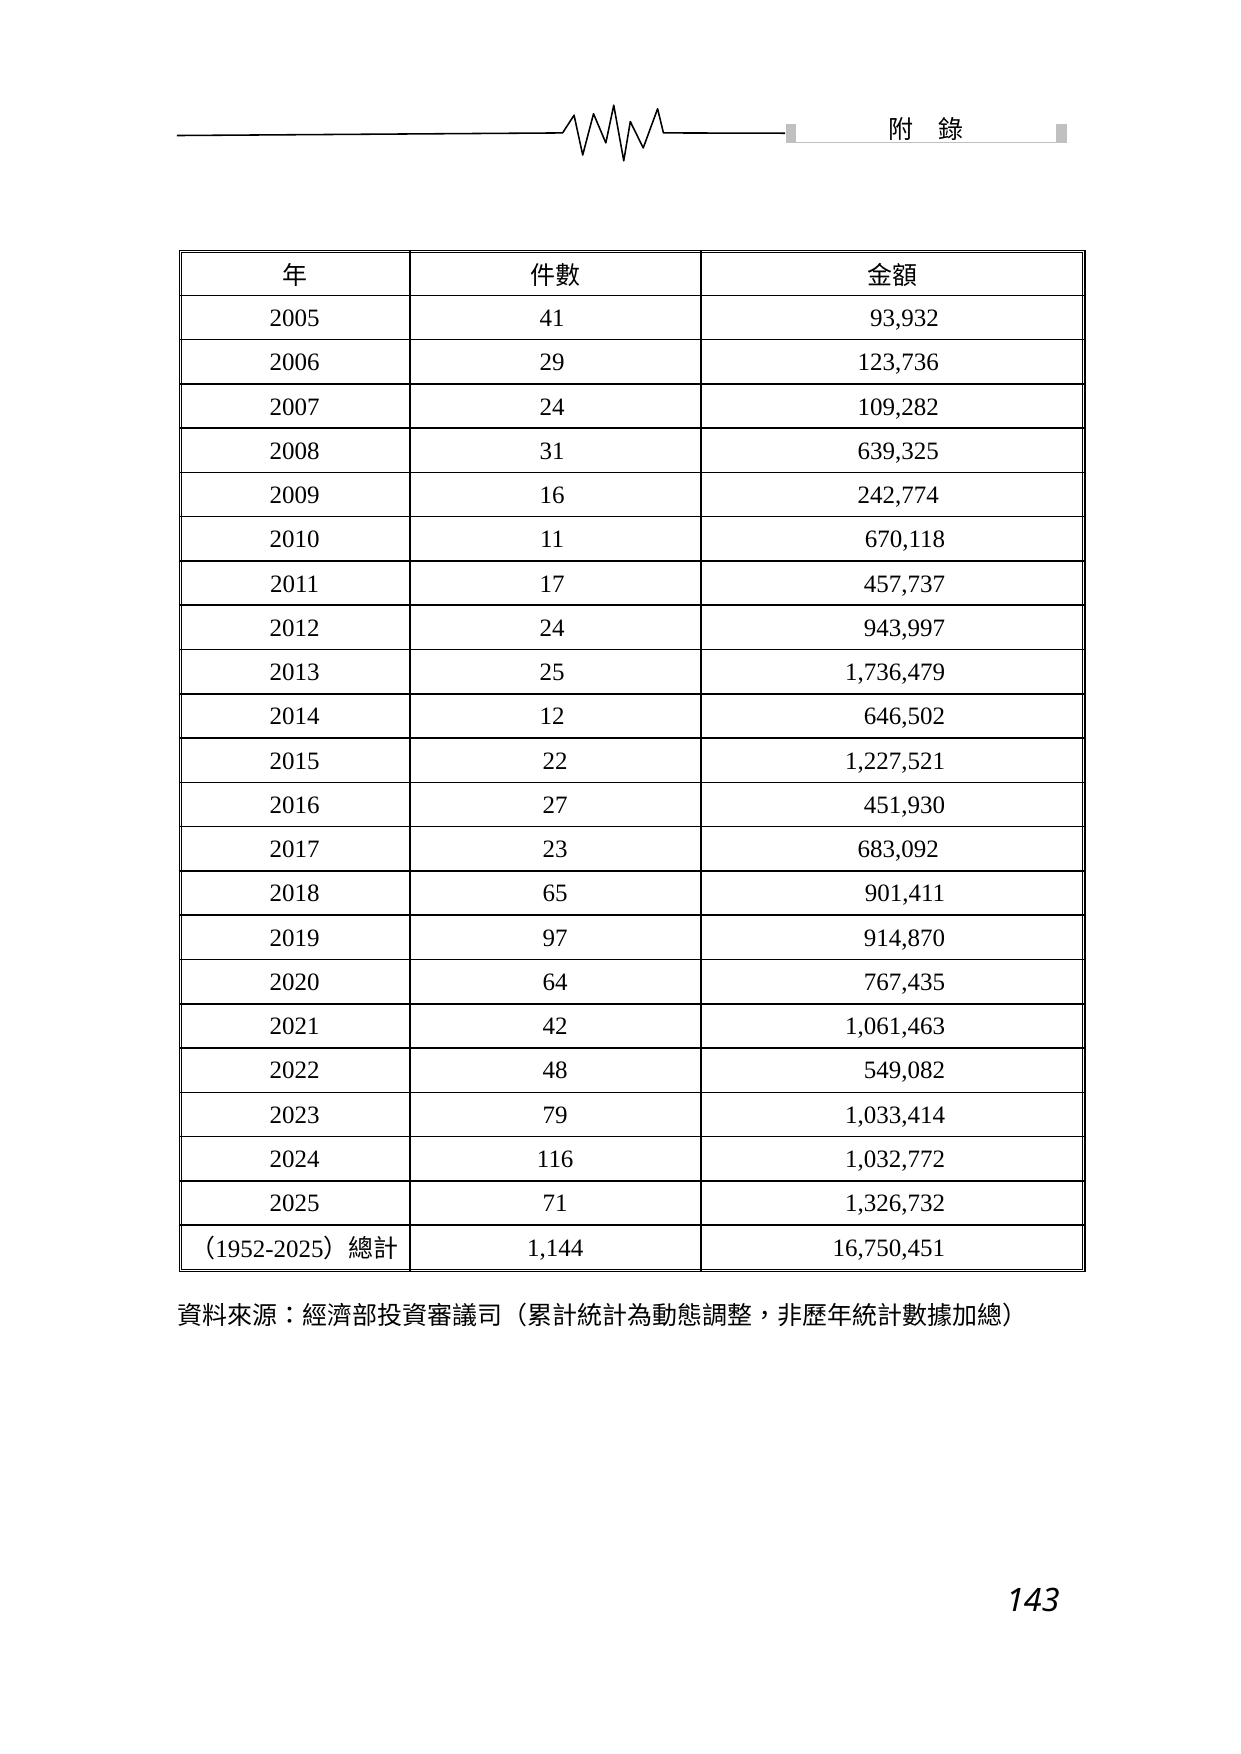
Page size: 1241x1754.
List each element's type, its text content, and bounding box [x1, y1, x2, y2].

table_cell 93,932 [702, 296, 1082, 339]
table_cell 11 [411, 517, 700, 560]
table_cell 2013 [182, 650, 409, 693]
table_cell 2012 [182, 606, 409, 649]
table_cell 123,736 [702, 340, 1082, 383]
table_cell 2007 [182, 385, 409, 427]
table_cell 1,326,732 [702, 1182, 1082, 1224]
table_cell 29 [411, 340, 700, 383]
table_cell 22 [411, 739, 700, 781]
table_cell 23 [411, 827, 700, 870]
table_cell 914,870 [702, 916, 1082, 958]
table_cell 2015 [182, 739, 409, 781]
table_cell 2005 [182, 296, 409, 339]
table_cell 25 [411, 650, 700, 693]
table_cell 639,325 [702, 429, 1082, 472]
table_cell 646,502 [702, 695, 1082, 737]
table_cell 2016 [182, 783, 409, 826]
table_cell 71 [411, 1182, 700, 1224]
table_cell 670,118 [702, 517, 1082, 560]
table_header 件數 [411, 253, 700, 294]
table_cell 24 [411, 606, 700, 649]
table_cell 2017 [182, 827, 409, 870]
table_cell 2018 [182, 872, 409, 914]
table_cell 2014 [182, 695, 409, 737]
table_cell 2011 [182, 562, 409, 604]
table_cell 42 [411, 1005, 700, 1047]
table_cell 16,750,451 [702, 1226, 1082, 1268]
table_cell 109,282 [702, 385, 1082, 427]
table_cell 24 [411, 385, 700, 427]
table_cell 27 [411, 783, 700, 826]
table_cell 97 [411, 916, 700, 958]
table_cell 1,227,521 [702, 739, 1082, 781]
table_cell 1,061,463 [702, 1005, 1082, 1047]
table_cell （1952-2025）總計 [182, 1226, 409, 1268]
table_cell 2008 [182, 429, 409, 472]
table_header 年 [182, 253, 409, 294]
table_header 金額 [702, 253, 1082, 294]
table_cell 2019 [182, 916, 409, 958]
table_cell 1,032,772 [702, 1137, 1082, 1180]
table_cell 1,144 [411, 1226, 700, 1268]
table_cell 48 [411, 1049, 700, 1091]
table_cell 2006 [182, 340, 409, 383]
table_cell 41 [411, 296, 700, 339]
table_cell 2022 [182, 1049, 409, 1091]
table_cell 2024 [182, 1137, 409, 1180]
table_cell 901,411 [702, 872, 1082, 914]
table_cell 65 [411, 872, 700, 914]
table_cell 2010 [182, 517, 409, 560]
table_cell 16 [411, 473, 700, 516]
table_cell 79 [411, 1093, 700, 1136]
table_cell 2025 [182, 1182, 409, 1224]
table_cell 2021 [182, 1005, 409, 1047]
table_cell 12 [411, 695, 700, 737]
table_cell 1,736,479 [702, 650, 1082, 693]
table_cell 767,435 [702, 960, 1082, 1003]
table_cell 116 [411, 1137, 700, 1180]
table_cell 683,092 [702, 827, 1082, 870]
table_cell 549,082 [702, 1049, 1082, 1091]
table_cell 451,930 [702, 783, 1082, 826]
table_cell 17 [411, 562, 700, 604]
text 資料來源：經濟部投資審議司（累計統計為動態調整，非歷年統計數據加總） [177, 1272, 1063, 1334]
table_cell 2020 [182, 960, 409, 1003]
table_cell 2023 [182, 1093, 409, 1136]
table_cell 2009 [182, 473, 409, 516]
table_cell 943,997 [702, 606, 1082, 649]
table_cell 31 [411, 429, 700, 472]
table_cell 64 [411, 960, 700, 1003]
table_cell 1,033,414 [702, 1093, 1082, 1136]
table_cell 242,774 [702, 473, 1082, 516]
table_cell 457,737 [702, 562, 1082, 604]
